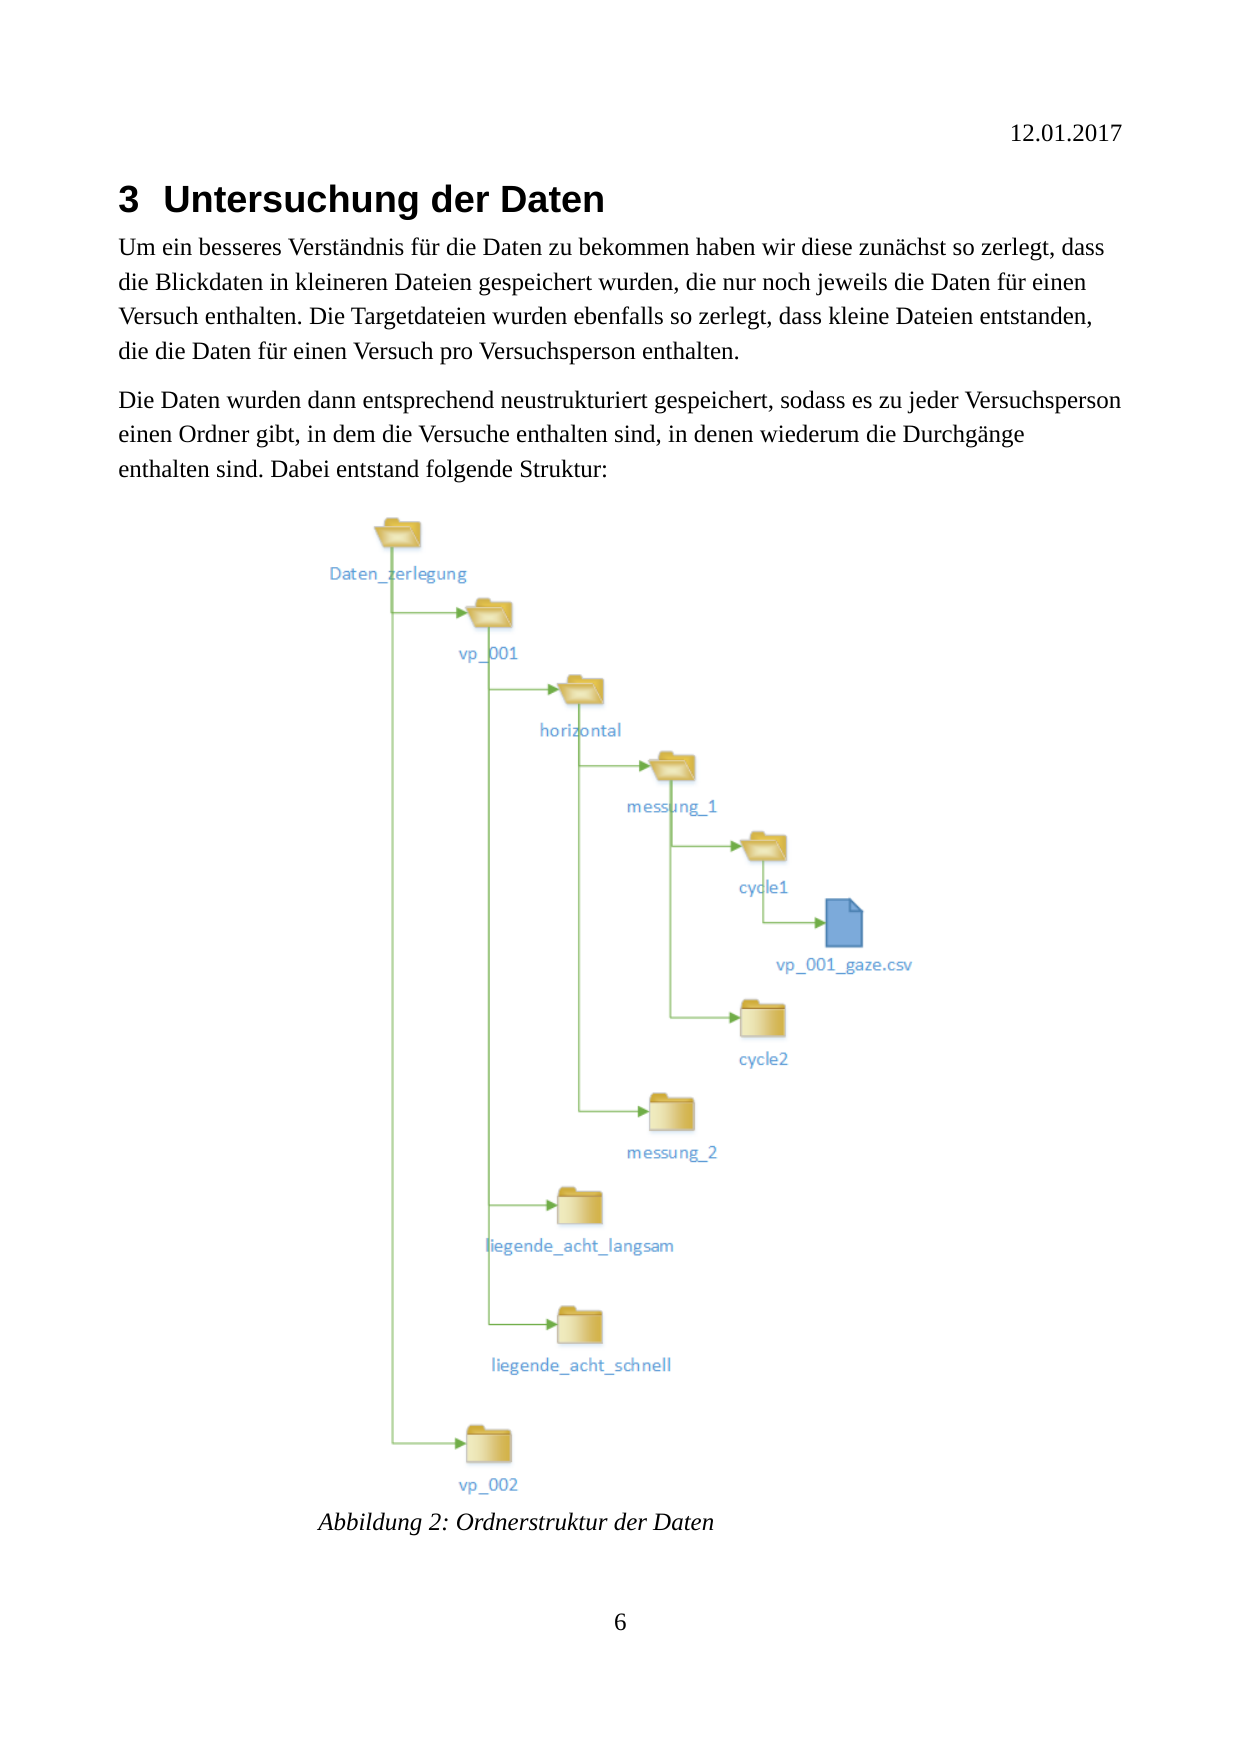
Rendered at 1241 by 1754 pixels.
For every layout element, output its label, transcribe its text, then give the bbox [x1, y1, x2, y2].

picture [318, 515, 923, 1507]
subtitle Untersuchung der Daten [118, 176, 1122, 220]
text Abbildung 2: Ordnerstruktur der Daten [318, 1507, 922, 1535]
text Um ein besseres Verständnis für die Daten zu bekommen haben wir diese zunächst so zerlegt, dass die Blickdaten in kleineren Dateien gespeichert wurden, die nur noch jeweils die Daten für einen Versuch enthalten. Die Targetdateien wurden ebenfalls so zerlegt, dass kleine Dateien entstanden, die die Daten für einen Versuch pro Versuchsperson enthalten. [118, 232, 1122, 365]
text Die Daten wurden dann entsprechend neustrukturiert gespeichert, sodass es zu jeder Versuchsperson einen Ordner gibt, in dem die Versuche enthalten sind, in denen wiederum die Durchgänge enthalten sind. Dabei entstand folgende Struktur: [118, 385, 1122, 483]
